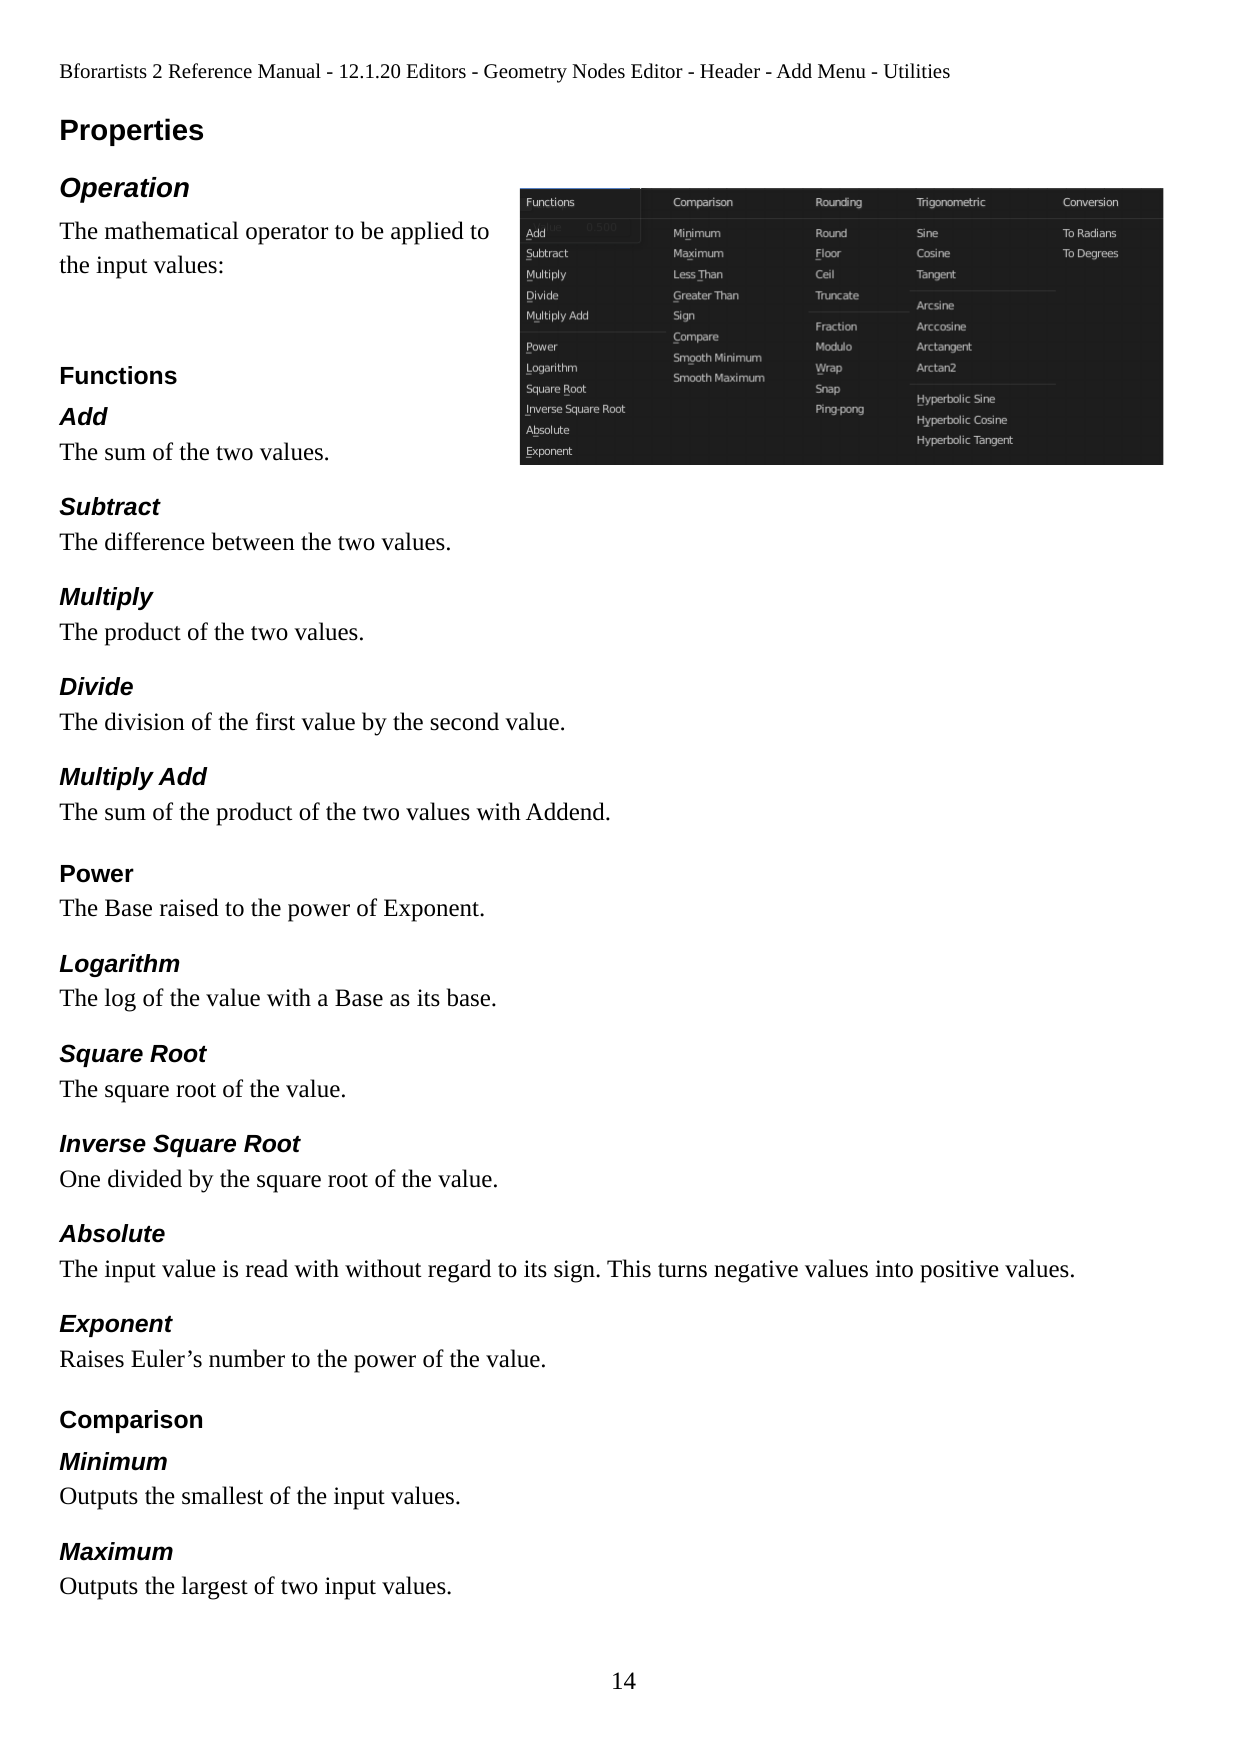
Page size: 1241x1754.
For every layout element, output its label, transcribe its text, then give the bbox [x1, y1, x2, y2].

text Raises Euler’s number to the power of the value. [59, 1344, 1181, 1373]
subtitle Subtract [59, 492, 1181, 521]
subtitle Exponent [59, 1309, 1181, 1338]
text Outputs the smallest of the input values. [59, 1481, 1181, 1510]
text The input value is read with without regard to its sign. This turns negative values into positive values. [59, 1254, 1181, 1283]
text Outputs the largest of two input values. [59, 1571, 1181, 1600]
subtitle Power [59, 859, 1181, 887]
subtitle Multiply Add [59, 762, 1181, 791]
text The product of the two values. [59, 617, 1181, 646]
subtitle Absolute [59, 1219, 1181, 1248]
subtitle Multiply [59, 582, 1181, 611]
subtitle [1164, 361, 1181, 389]
subtitle [1164, 402, 1181, 430]
subtitle Operation [59, 171, 1181, 203]
subtitle Logarithm [59, 949, 1181, 977]
text The mathematical operator to be applied to the input values: [59, 216, 519, 279]
picture [519, 188, 1164, 465]
text One divided by the square root of the value. [59, 1164, 1181, 1192]
subtitle Functions [59, 361, 519, 389]
subtitle Add [59, 402, 519, 430]
text The sum of the two values. [59, 437, 519, 465]
text The division of the first value by the second value. [59, 707, 1181, 736]
text The square root of the value. [59, 1074, 1181, 1102]
subtitle Square Root [59, 1039, 1181, 1067]
text The Base raised to the power of Exponent. [59, 893, 1181, 922]
subtitle Comparison [59, 1406, 1181, 1434]
subtitle Minimum [59, 1447, 1181, 1475]
subtitle Inverse Square Root [59, 1129, 1181, 1157]
text The sum of the product of the two values with Addend. [59, 797, 1181, 826]
subtitle Divide [59, 672, 1181, 701]
text The log of the value with a Base as its base. [59, 983, 1181, 1012]
subtitle Properties [59, 113, 1181, 146]
subtitle Maximum [59, 1537, 1181, 1565]
text The difference between the two values. [59, 527, 1181, 556]
